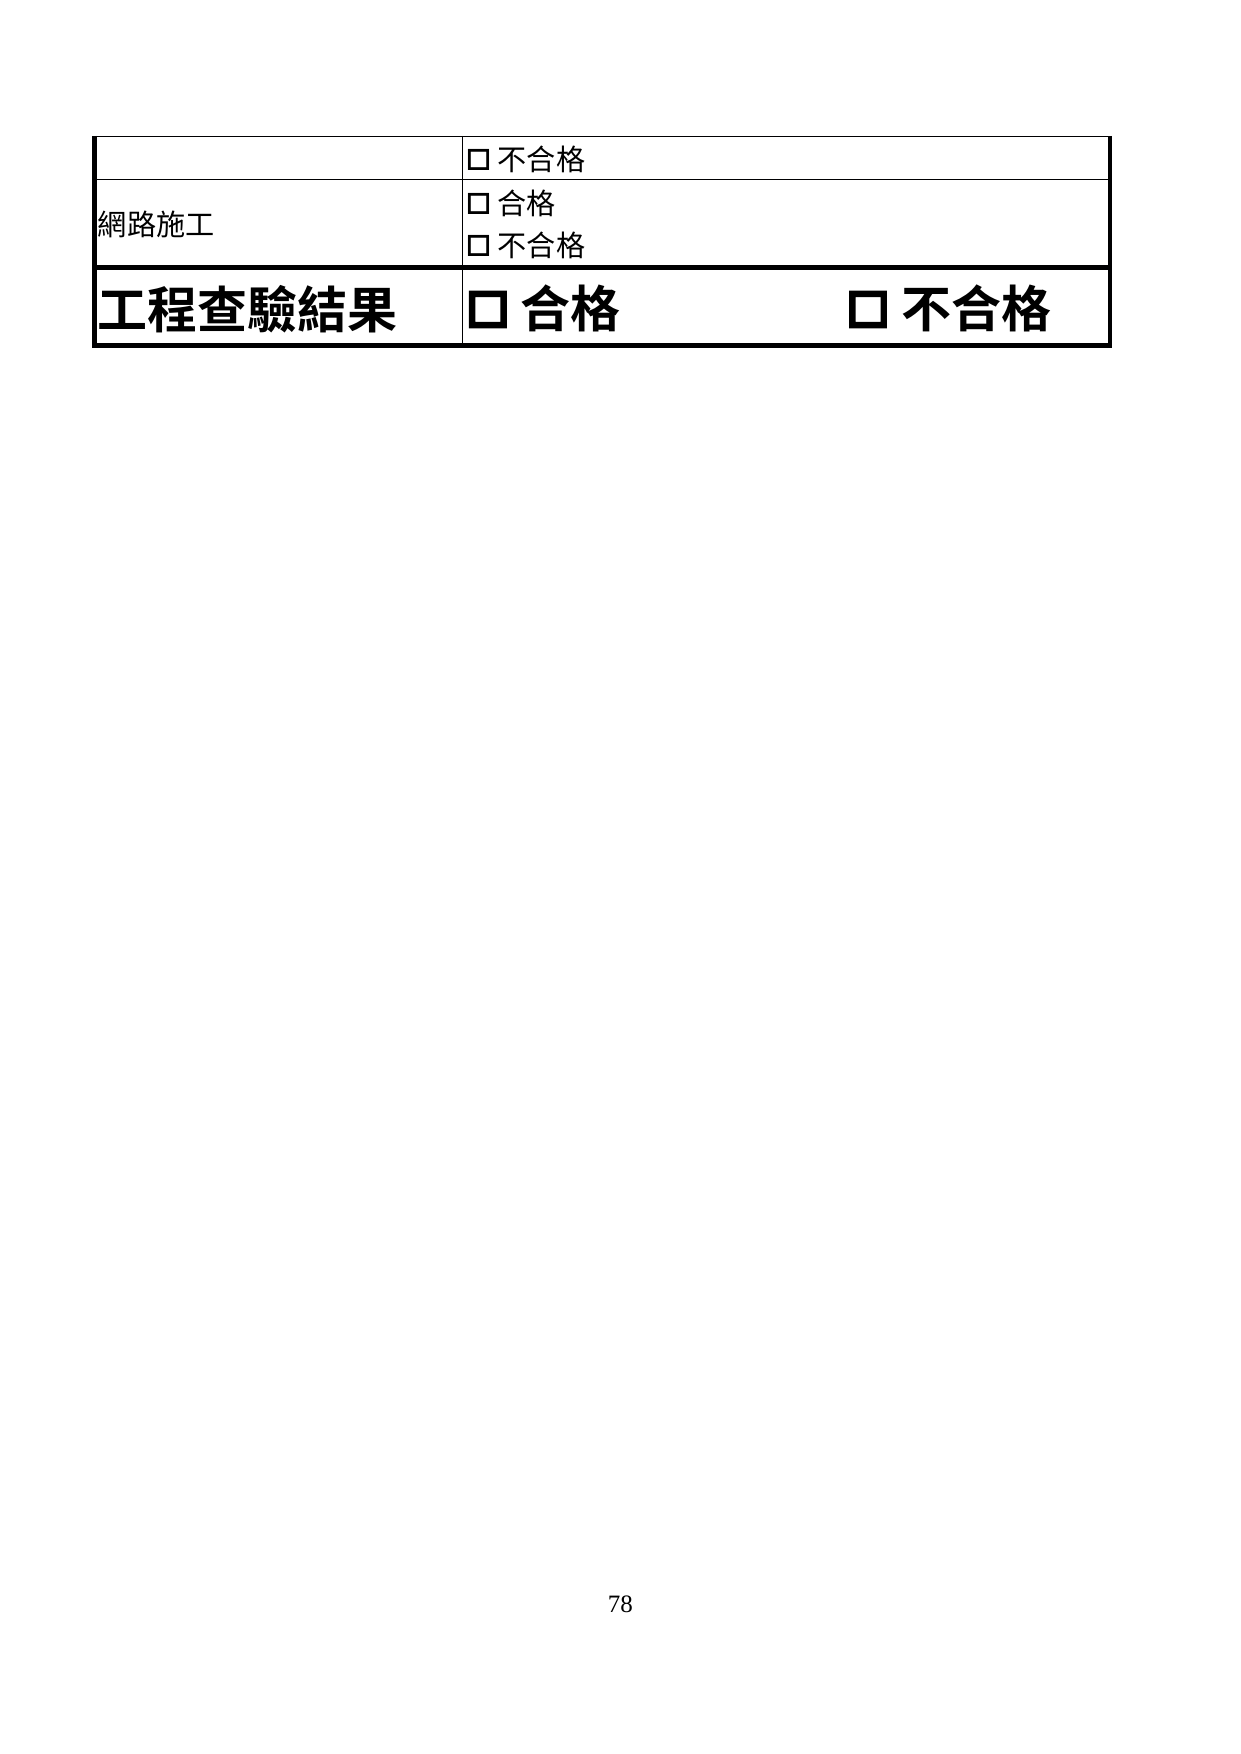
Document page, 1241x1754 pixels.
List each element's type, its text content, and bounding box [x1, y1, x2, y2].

table_cell o合格 o不合格 [463, 270, 1108, 343]
table_cell [97, 137, 462, 179]
table_cell o合格 o不合格 [463, 180, 1108, 265]
table_cell o不合格 [463, 137, 1108, 179]
table_cell 工程查驗結果 [97, 270, 462, 343]
table_cell 網路施工 [97, 180, 462, 265]
